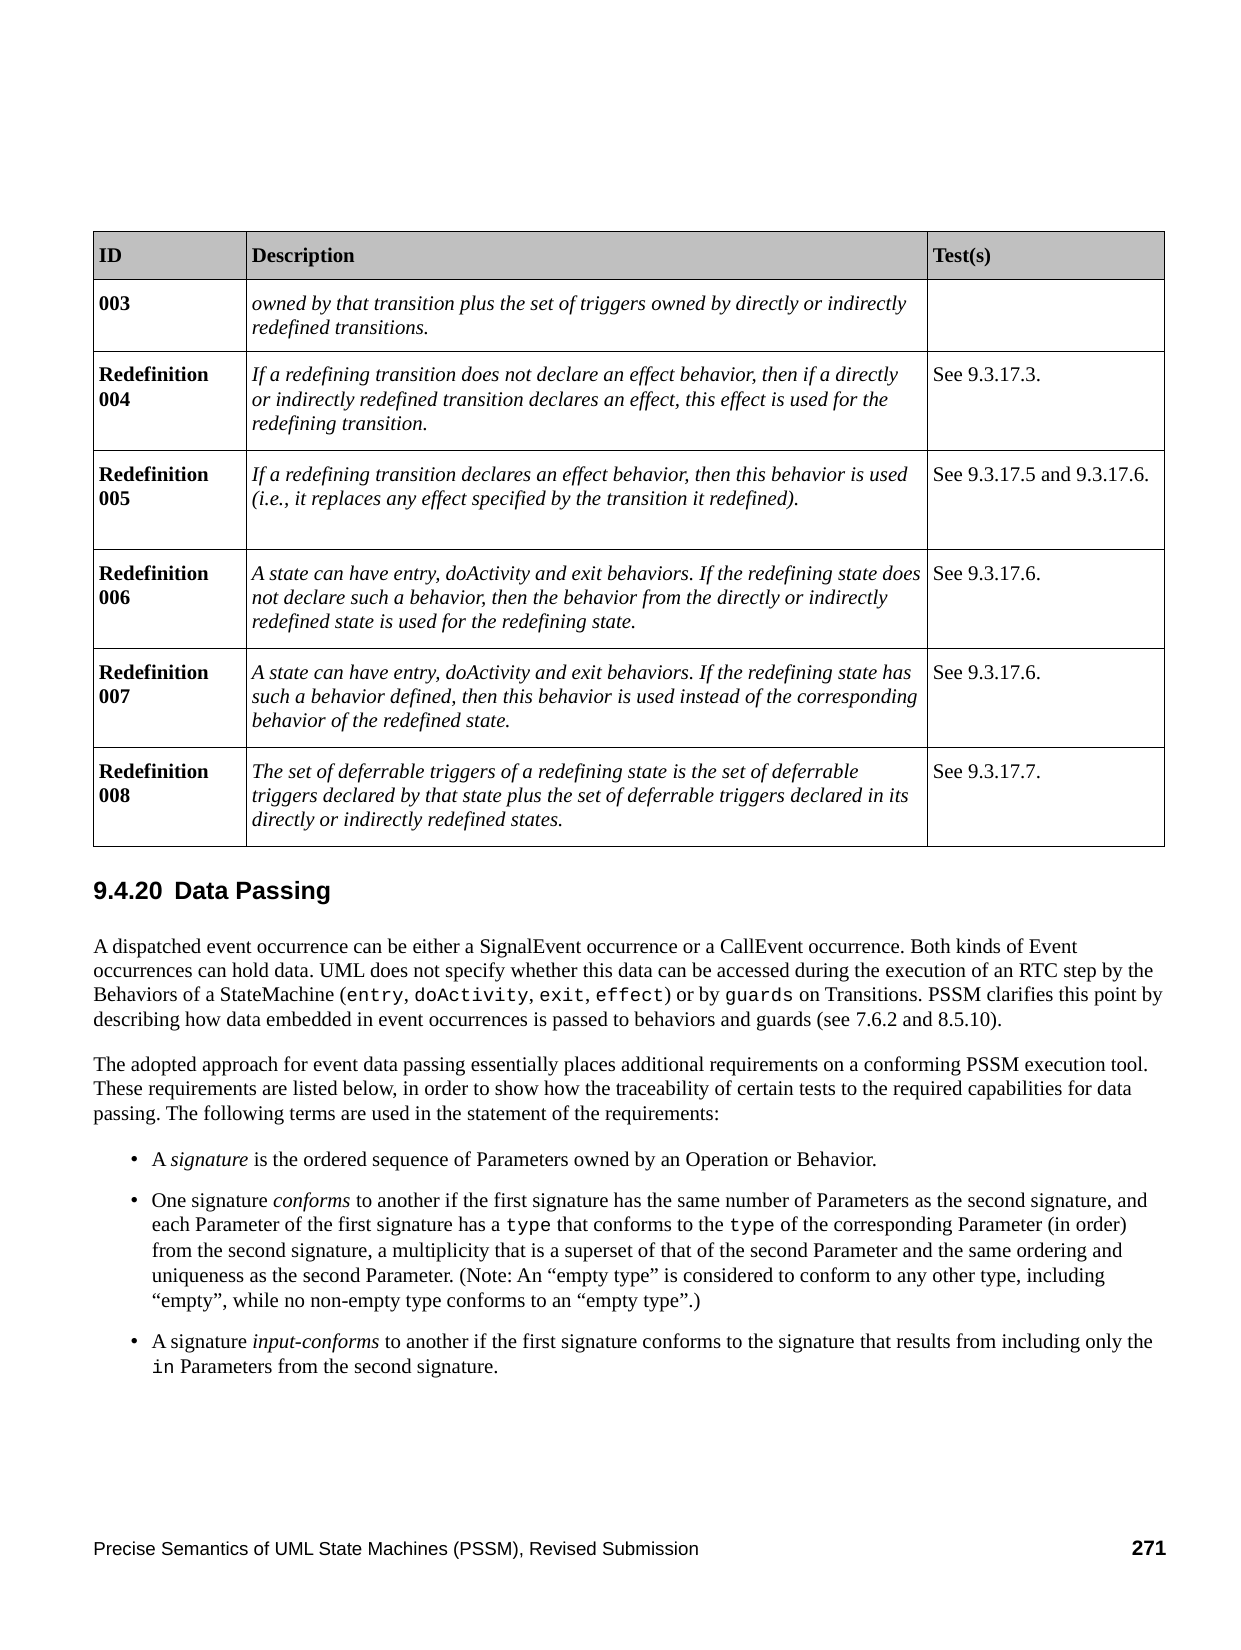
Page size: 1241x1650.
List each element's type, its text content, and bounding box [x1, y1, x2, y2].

table_cell See 9.3.17.5 and 9.3.17.6. [928, 451, 1164, 549]
table_cell See 9.3.17.6. [928, 550, 1164, 648]
table_cell See 9.3.17.6. [928, 649, 1164, 747]
table_cell A state can have entry, doActivity and exit behaviors. If the redefining state has such a behavior defined, then this behavior is used instead of the corresponding behavior of the redefined state. [247, 649, 927, 747]
table_header Test(s) [928, 232, 1164, 279]
table_cell See 9.3.17.3. [928, 352, 1164, 450]
table_cell The set of deferrable triggers of a redefining state is the set of deferrable triggers declared by that state plus the set of deferrable triggers declared in its directly or indirectly redefined states. [247, 748, 927, 846]
table_cell [928, 280, 1164, 351]
table_cell If a redefining transition does not declare an effect behavior, then if a directly or indirectly redefined transition declares an effect, this effect is used for the redefining transition. [247, 352, 927, 450]
table_cell Redefinition 004 [94, 352, 246, 450]
table_cell 003 [94, 280, 246, 351]
table_header Description [247, 232, 927, 279]
subtitle Data Passing [93, 876, 1164, 905]
text A dispatched event occurrence can be either a SignalEvent occurrence or a CallEvent occurrence. Both kinds of Event occurrences can hold data. UML does not specify whether this data can be accessed during the execution of an RTC step by the Behaviors of a StateMachine (entry, doActivity, exit, effect) or by guards on Transitions. PSSM clarifies this point by describing how data embedded in event occurrences is passed to behaviors and guards (see 7.6.2 and 8.5.10). [93, 934, 1164, 1031]
list A signature input-conforms to another if the first signature conforms to the signature that results from including only the in Parameters from the second signature. [131, 1329, 1164, 1379]
table_cell A state can have entry, doActivity and exit behaviors. If the redefining state does not declare such a behavior, then the behavior from the directly or indirectly redefined state is used for the redefining state. [247, 550, 927, 648]
list One signature conforms to another if the first signature has the same number of Parameters as the second signature, and each Parameter of the first signature has a type that conforms to the type of the corresponding Parameter (in order) from the second signature, a multiplicity that is a superset of that of the second Parameter and the same ordering and uniqueness as the second Parameter. (Note: An “empty type” is considered to conform to any other type, including “empty”, while no non-empty type conforms to an “empty type”.) [131, 1187, 1164, 1312]
text The adopted approach for event data passing essentially places additional requirements on a conforming PSSM execution tool. These requirements are listed below, in order to show how the traceability of certain tests to the required capabilities for data passing. The following terms are used in the statement of the requirements: [93, 1052, 1164, 1124]
table_cell Redefinition 006 [94, 550, 246, 648]
table_cell owned by that transition plus the set of triggers owned by directly or indirectly redefined transitions. [247, 280, 927, 351]
table_cell See 9.3.17.7. [928, 748, 1164, 846]
table_header ID [94, 232, 246, 279]
table_cell Redefinition 008 [94, 748, 246, 846]
table_cell Redefinition 005 [94, 451, 246, 549]
table_cell Redefinition 007 [94, 649, 246, 747]
table_cell If a redefining transition declares an effect behavior, then this behavior is used (i.e., it replaces any effect specified by the transition it redefined). [247, 451, 927, 549]
list A signature is the ordered sequence of Parameters owned by an Operation or Behavior. [131, 1146, 1164, 1171]
